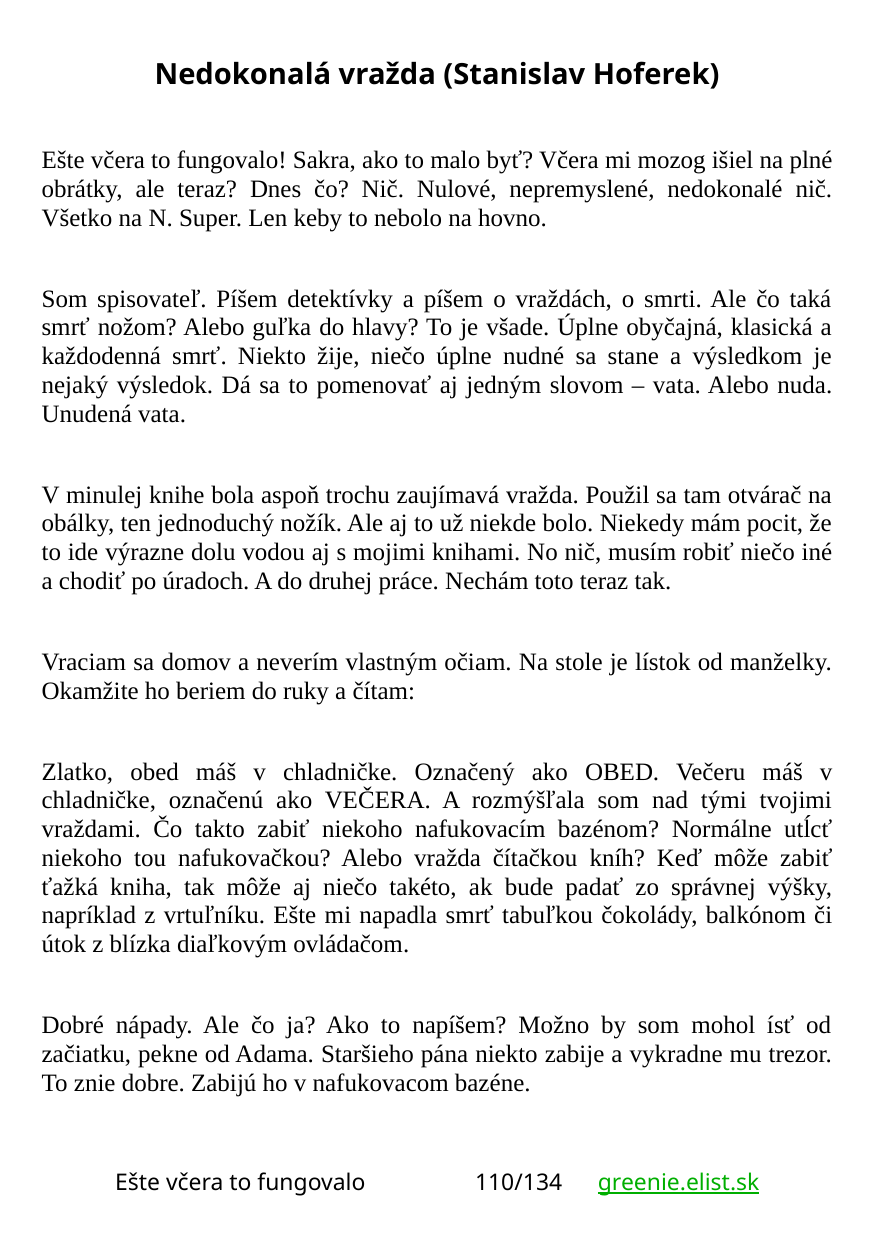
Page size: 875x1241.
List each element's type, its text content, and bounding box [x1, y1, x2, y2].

subtitle Nedokonalá vražda (Stanislav Hoferek) [41, 53, 833, 93]
text Vraciam sa domov a neverím vlastným očiam. Na stole je lístok od manželky. Okamžite ho beriem do ruky a čítam: [41, 647, 833, 704]
text Zlatko, obed máš v chladničke. Označený ako OBED. Večeru máš v chladničke, označenú ako VEČERA. A rozmýšľala som nad tými tvojimi vraždami. Čo takto zabiť niekoho nafukovacím bazénom? Normálne utĺcť niekoho tou nafukovačkou? Alebo vražda čítačkou kníh? Keď môže zabiť ťažká kniha, tak môže aj niečo takéto, ak bude padať zo správnej výšky, napríklad z vrtuľníku. Ešte mi napadla smrť tabuľkou čokolády, balkónom či útok z blízka diaľkovým ovládačom. [41, 757, 833, 958]
text V minulej knihe bola aspoň trochu zaujímavá vražda. Použil sa tam otvárač na obálky, ten jednoduchý nožík. Ale aj to už niekde bolo. Niekedy mám pocit, že to ide výrazne dolu vodou aj s mojimi knihami. No nič, musím robiť niečo iné a chodiť po úradoch. A do druhej práce. Nechám toto teraz tak. [41, 480, 833, 595]
text Dobré nápady. Ale čo ja? Ako to napíšem? Možno by som mohol ísť od začiatku, pekne od Adama. Staršieho pána niekto zabije a vykradne mu trezor. To znie dobre. Zabijú ho v nafukovacom bazéne. [41, 1010, 833, 1097]
text Som spisovateľ. Píšem detektívky a píšem o vraždách, o smrti. Ale čo taká smrť nožom? Alebo guľka do hlavy? To je všade. Úplne obyčajná, klasická a každodenná smrť. Niekto žije, niečo úplne nudné sa stane a výsledkom je nejaký výsledok. Dá sa to pomenovať aj jedným slovom – vata. Alebo nuda. Unudená vata. [41, 284, 833, 427]
text Ešte včera to fungovalo! Sakra, ako to malo byť? Včera mi mozog išiel na plné obrátky, ale teraz? Dnes čo? Nič. Nulové, nepremyslené, nedokonalé nič. Všetko na N. Super. Len keby to nebolo na hovno. [41, 145, 833, 231]
